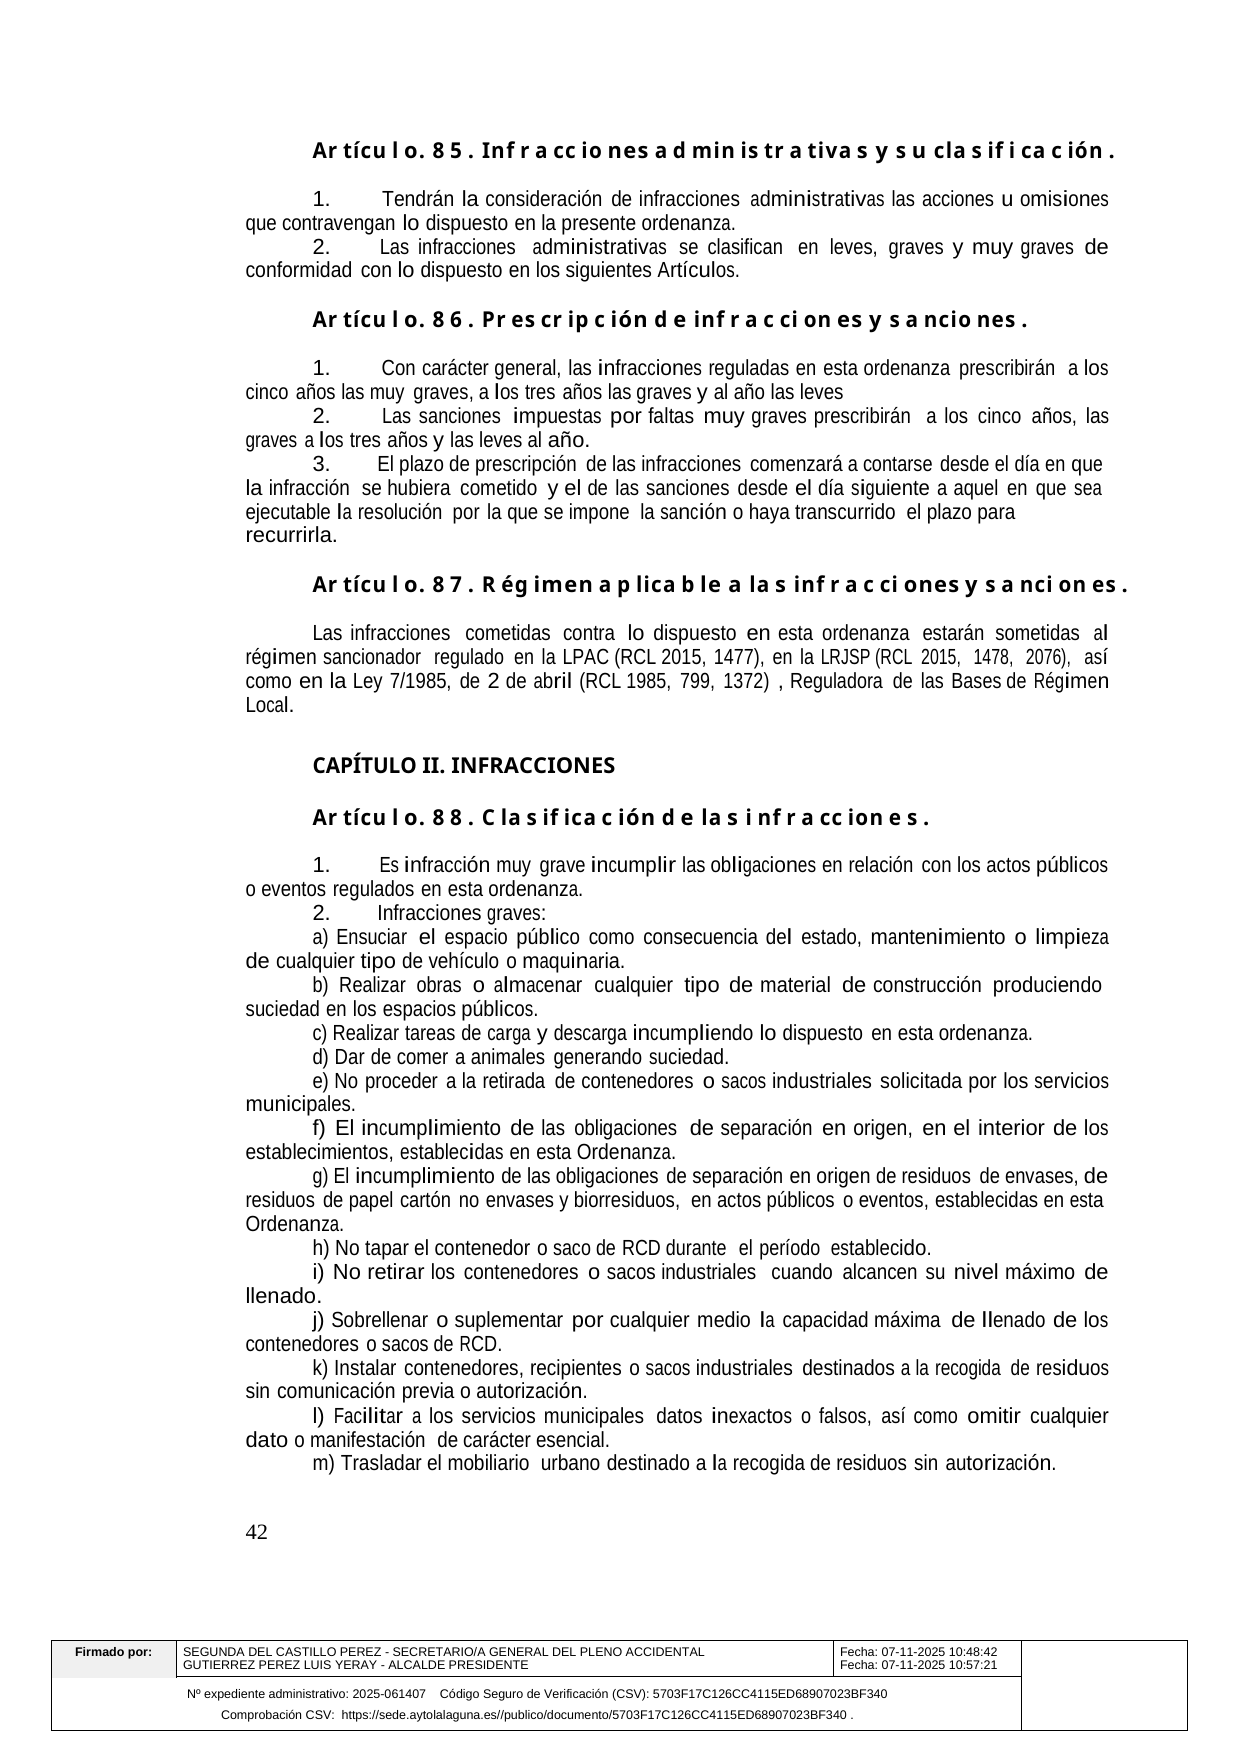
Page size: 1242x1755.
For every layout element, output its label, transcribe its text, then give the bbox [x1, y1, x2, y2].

text i) No retirar los contenedores o sacos industriales cuando alcancen su nivel máximo de llenado. [245, 1260, 1109, 1308]
table_cell Nº expediente administrativo: 2025-061407 Código Seguro de Verificación (CSV): 5703F17C126CC4115ED68907023BF340 Comprobación CSV: https://sede.aytolalaguna.es//publico/documento/5703F17C126CC4115ED68907023BF340 . [52, 1677, 1021, 1730]
text 42 [245, 1519, 1202, 1544]
text Ordenanza. [245, 1212, 1202, 1236]
text h) No tapar el contenedor o saco de RCD durante el período establecido. [312, 1236, 1202, 1260]
text 3. El plazo de prescripción de las infracciones comenzará a contarse desde el día en que [312, 452, 1202, 476]
text f) El incumplimiento de las obligaciones de separación en origen, en el interior de los establecimientos, establecidas en esta Ordenanza. [245, 1117, 1109, 1164]
text Ar tícu l o. 8 7 . R ég imen a p lica b le a la s inf r a c ci ones y s a nci on es . [312, 569, 1202, 599]
table_header Firmado por: [52, 1641, 176, 1676]
text 1. Con carácter general, las infracciones reguladas en esta ordenanza prescribirán a los cinco años las muy graves, a los tres años las graves y al año las leves [245, 357, 1109, 404]
text a) Ensuciar el espacio público como consecuencia del estado, mantenimiento o limpieza de cualquier tipo de vehículo o maquinaria. [245, 925, 1109, 973]
text la infracción se hubiera cometido y el de las sanciones desde el día siguiente a aquel en que sea ejecutable la resolución por la que se impone la sanción o haya transcurrido el plazo para recurrirla. [245, 476, 1110, 548]
table_header [1022, 1641, 1187, 1730]
text g) El incumplimiento de las obligaciones de separación en origen de residuos de envases, de [312, 1164, 1202, 1188]
text k) Instalar contenedores, recipientes o sacos industriales destinados a la recogida de residuos sin comunicación previa o autorización. [245, 1356, 1109, 1404]
text l) Facilitar a los servicios municipales datos inexactos o falsos, así como omitir cualquier dato o manifestación de carácter esencial. [245, 1404, 1109, 1452]
text Ar tícu l o. 8 5 . Inf r a cc io nes a d min is tr a tiva s y s u cla s if i ca c ión . [312, 135, 1202, 165]
text 2. Las infracciones administrativas se clasifican en leves, graves y muy graves de conformidad con lo dispuesto en los siguientes Artículos. [245, 235, 1109, 283]
text j) Sobrellenar o suplementar por cualquier medio la capacidad máxima de llenado de los contenedores o sacos de RCD. [245, 1308, 1109, 1356]
text e) No proceder a la retirada de contenedores o sacos industriales solicitada por los servicios municipales. [245, 1069, 1109, 1117]
text Ar tícu l o. 8 8 . C la s if ica c ión d e la s i nf r a cc ion e s . [312, 802, 1202, 831]
table_header Fecha: 07-11-2025 10:48:42 Fecha: 07-11-2025 10:57:21 [834, 1641, 1021, 1676]
table_header SEGUNDA DEL CASTILLO PEREZ - SECRETARIO/A GENERAL DEL PLENO ACCIDENTAL GUTIERREZ PEREZ LUIS YERAY - ALCALDE PRESIDENTE [177, 1641, 833, 1676]
text m) Trasladar el mobiliario urbano destinado a la recogida de residuos sin autorización. [312, 1452, 1202, 1475]
text suciedad en los espacios públicos. [245, 997, 1202, 1021]
text 1. Tendrán la consideración de infracciones administrativas las acciones u omisiones que contravengan lo dispuesto en la presente ordenanza. [245, 187, 1109, 235]
text c) Realizar tareas de carga y descarga incumpliendo lo dispuesto en esta ordenanza. d) Dar de comer a animales generando suciedad. [312, 1021, 1034, 1069]
text 2. Las sanciones impuestas por faltas muy graves prescribirán a los cinco años, las graves a los tres años y las leves al año. [245, 404, 1109, 452]
text Ar tícu l o. 8 6 . Pr es cr ip c ión d e inf r a c ci on es y s a ncio nes . [312, 304, 1202, 334]
text residuos de papel cartón no envases y biorresiduos, en actos públicos o eventos, establecidas en esta [245, 1188, 1202, 1212]
text CAPÍTULO II. INFRACCIONES [312, 750, 1202, 780]
text 2. Infracciones graves: [312, 901, 1202, 925]
text b) Realizar obras o almacenar cualquier tipo de material de construcción produciendo [312, 973, 1202, 997]
text Las infracciones cometidas contra lo dispuesto en esta ordenanza estarán sometidas al régimen sancionador regulado en la LPAC (RCL 2015, 1477), en la LRJSP (RCL 2015, 1478, 2076), así como en la Ley 7/1985, de 2 de abril (RCL 1985, 799, 1372) , Reguladora de las Bases de Régimen Local. [245, 621, 1109, 717]
text 1. Es infracción muy grave incumplir las obligaciones en relación con los actos públicos o eventos regulados en esta ordenanza. [245, 854, 1109, 901]
